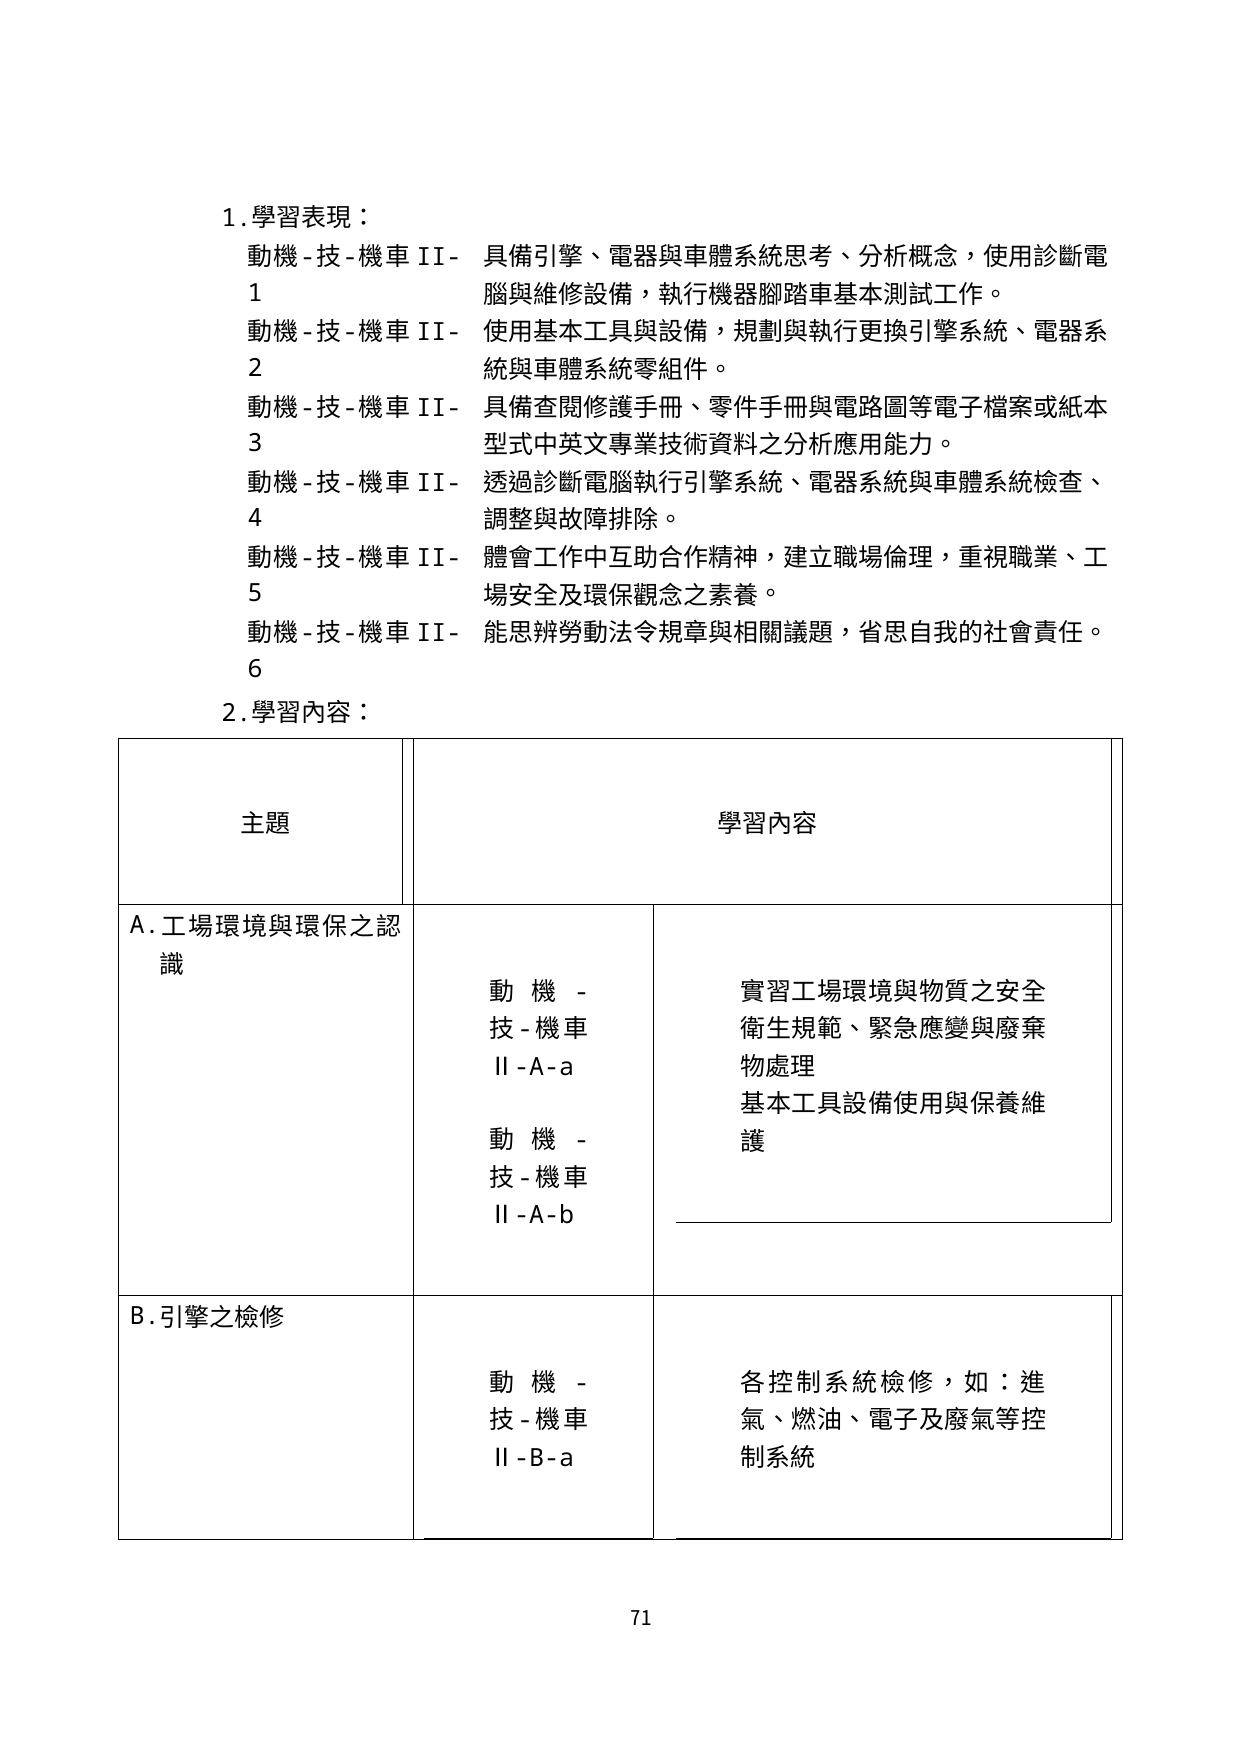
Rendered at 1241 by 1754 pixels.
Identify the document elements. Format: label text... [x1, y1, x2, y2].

text 2.學習內容： [168, 684, 1122, 730]
table_cell 動機-技-機車Ⅱ-A-a 動機-技-機車Ⅱ-A-b [414, 905, 653, 1295]
table_cell 動機-技-機車II-5 [236, 536, 472, 611]
table_cell A.工場環境與環保之認識 [119, 905, 413, 1295]
table_cell [654, 1296, 664, 1538]
table_header [403, 739, 413, 904]
table_cell 使用基本工具與設備，規劃與執行更換引擎系統、電器系統與車體系統零組件。 [473, 311, 1122, 386]
table_cell B.引擎之檢修 [119, 1296, 413, 1538]
table_header [1112, 739, 1122, 904]
table_header 學習內容 [414, 739, 1111, 904]
table_cell 動機-技-機車Ⅱ-B-a [414, 1296, 653, 1538]
table_header 動機-技-機車II-1 [236, 235, 472, 311]
text 1.學習表現： [168, 189, 1122, 235]
table_cell 動機-技-機車II-4 [236, 461, 472, 536]
table_cell 動機-技-機車II-2 [236, 311, 472, 386]
table_cell 動機-技-機車II-3 [236, 386, 472, 461]
table_cell 體會工作中互助合作精神，建立職場倫理，重視職業、工場安全及環保觀念之素養。 [473, 536, 1122, 611]
table_cell 能思辨勞動法令規章與相關議題，省思自我的社會責任。 [473, 611, 1122, 684]
table_cell [1112, 1296, 1122, 1538]
table_cell 具備查閱修護手冊、零件手冊與電路圖等電子檔案或紙本型式中英文專業技術資料之分析應用能力。 [473, 386, 1122, 461]
table_cell 動機-技-機車II-6 [236, 611, 472, 684]
table_header 具備引擎、電器與車體系統思考、分析概念，使用診斷電腦與維修設備，執行機器腳踏車基本測試工作。 [473, 235, 1122, 311]
table_cell [654, 905, 664, 1295]
table_cell 各控制系統檢修，如：進氣、燃油、電子及廢氣等控制系統 [665, 1296, 1111, 1538]
table_cell 透過診斷電腦執行引擎系統、電器系統與車體系統檢查、調整與故障排除。 [473, 461, 1122, 536]
table_cell 實習工場環境與物質之安全衛生規範、緊急應變與廢棄物處理 基本工具設備使用與保養維護 [665, 905, 1122, 1295]
table_header 主題 [119, 739, 402, 904]
